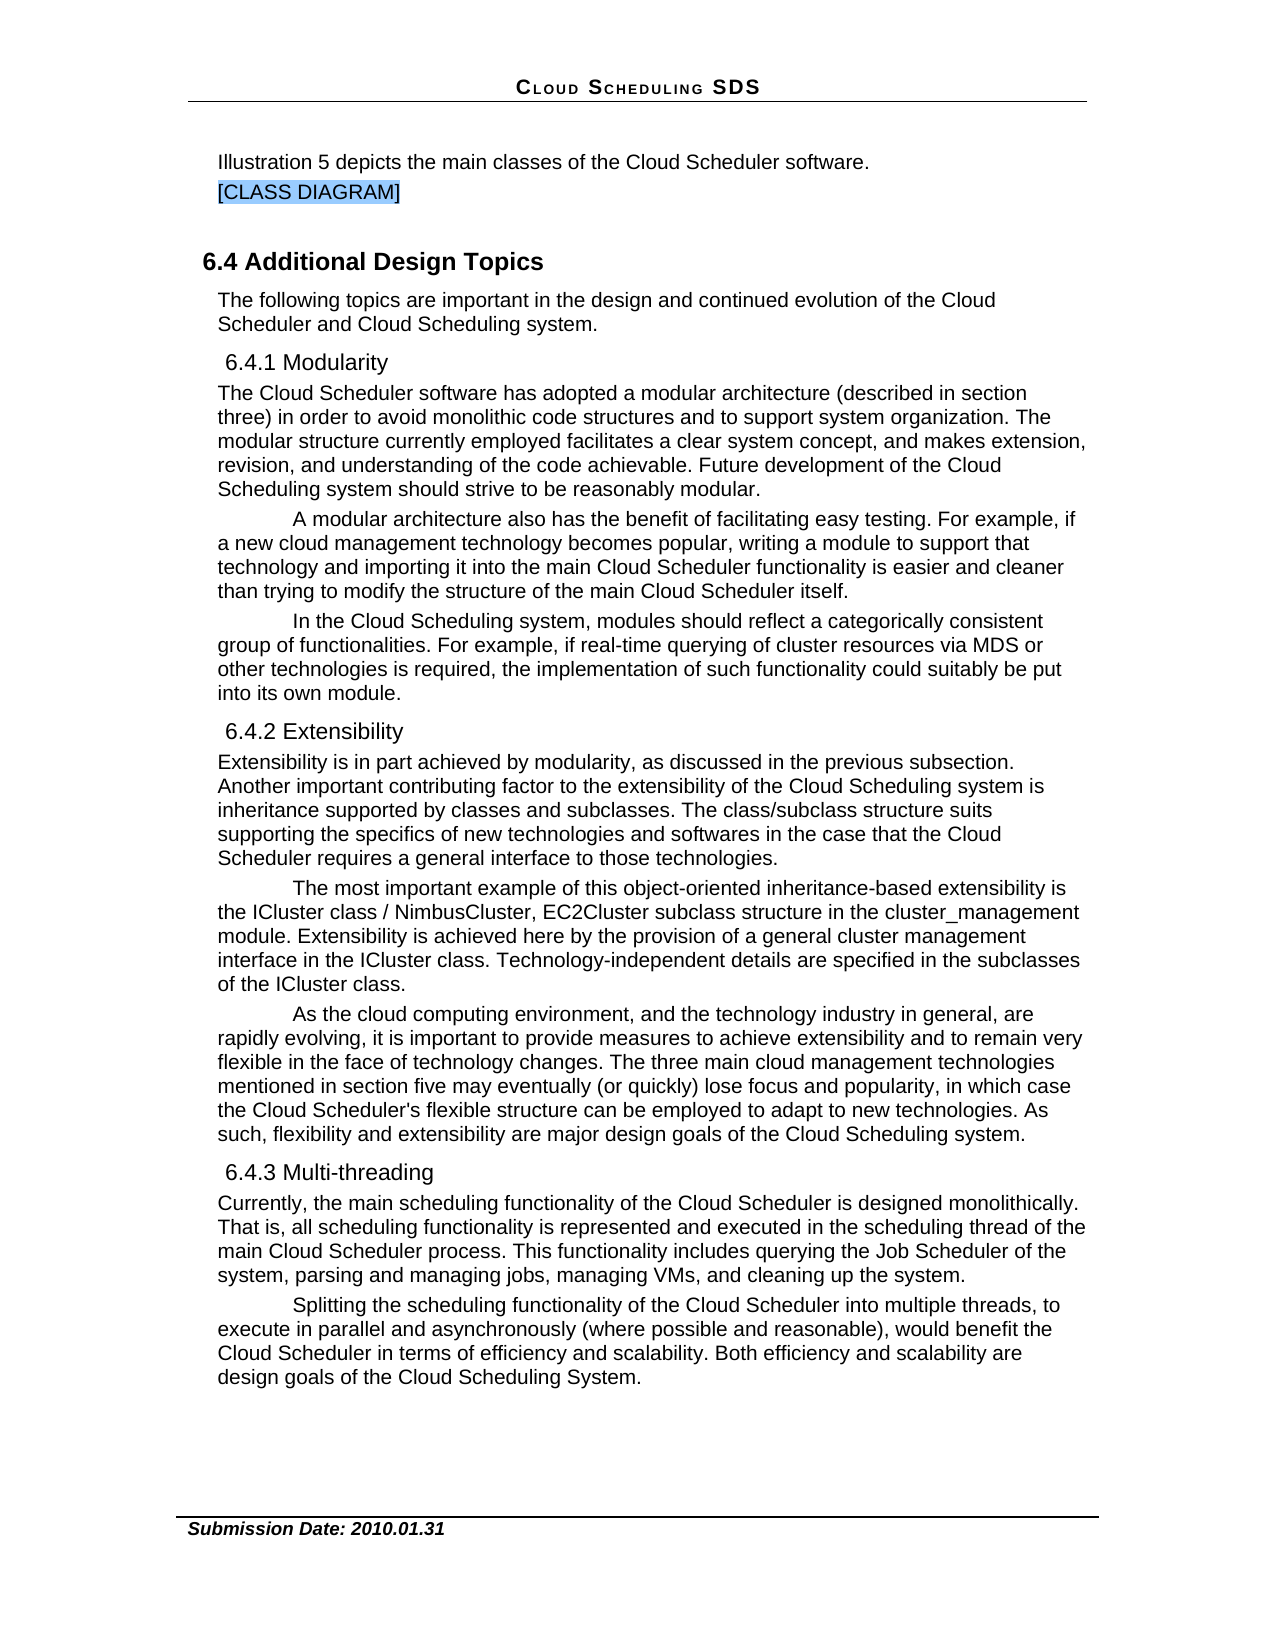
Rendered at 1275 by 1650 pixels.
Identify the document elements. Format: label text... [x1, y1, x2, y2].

subtitle Extensibility [225, 718, 1087, 744]
text Illustration 5 depicts the main classes of the Cloud Scheduler software. [217, 150, 1087, 174]
text As the cloud computing environment, and the technology industry in general, are rapidly evolving, it is important to provide measures to achieve extensibility and to remain very flexible in the face of technology changes. The three main cloud management technologies mentioned in section five may eventually (or quickly) lose focus and popularity, in which case the Cloud Scheduler's flexible structure can be employed to adapt to new technologies. As such, flexibility and extensibility are major design goals of the Cloud Scheduling system. [217, 1002, 1087, 1146]
text Splitting the scheduling functionality of the Cloud Scheduler into multiple threads, to execute in parallel and asynchronously (where possible and reasonable), would benefit the Cloud Scheduler in terms of efficiency and scalability. Both efficiency and scalability are design goals of the Cloud Scheduling System. [217, 1293, 1087, 1389]
text The Cloud Scheduler software has adopted a modular architecture (described in section three) in order to avoid monolithic code structures and to support system organization. The modular structure currently employed facilitates a clear system concept, and makes extension, revision, and understanding of the code achievable. Future development of the Cloud Scheduling system should strive to be reasonably modular. [217, 381, 1087, 501]
text The most important example of this object-oriented inheritance-based extensibility is the ICluster class / NimbusCluster, EC2Cluster subclass structure in the cluster_management module. Extensibility is achieved here by the provision of a general cluster management interface in the ICluster class. Technology-independent details are specified in the subclasses of the ICluster class. [217, 876, 1087, 996]
text Extensibility is in part achieved by modularity, as discussed in the previous subsection. Another important contributing factor to the extensibility of the Cloud Scheduling system is inheritance supported by classes and subclasses. The class/subclass structure suits supporting the specifics of new technologies and softwares in the case that the Cloud Scheduler requires a general interface to those technologies. [217, 750, 1087, 870]
subtitle Multi-threading [225, 1158, 1087, 1185]
text [CLASS DIAGRAM] [217, 180, 1087, 204]
subtitle Modularity [225, 348, 1087, 375]
text In the Cloud Scheduling system, modules should reflect a categorically consistent group of functionalities. For example, if real-time querying of cluster resources via MDS or other technologies is required, the implementation of such functionality could suitably be put into its own module. [217, 609, 1087, 705]
subtitle Additional Design Topics [202, 247, 1087, 276]
text A modular architecture also has the benefit of facilitating easy testing. For example, if a new cloud management technology becomes popular, writing a module to support that technology and importing it into the main Cloud Scheduler functionality is easier and cleaner than trying to modify the structure of the main Cloud Scheduler itself. [217, 507, 1087, 603]
text The following topics are important in the design and continued evolution of the Cloud Scheduler and Cloud Scheduling system. [217, 288, 1087, 336]
text Currently, the main scheduling functionality of the Cloud Scheduler is designed monolithically. That is, all scheduling functionality is represented and executed in the scheduling thread of the main Cloud Scheduler process. This functionality includes querying the Job Scheduler of the system, parsing and managing jobs, managing VMs, and cleaning up the system. [217, 1191, 1087, 1287]
